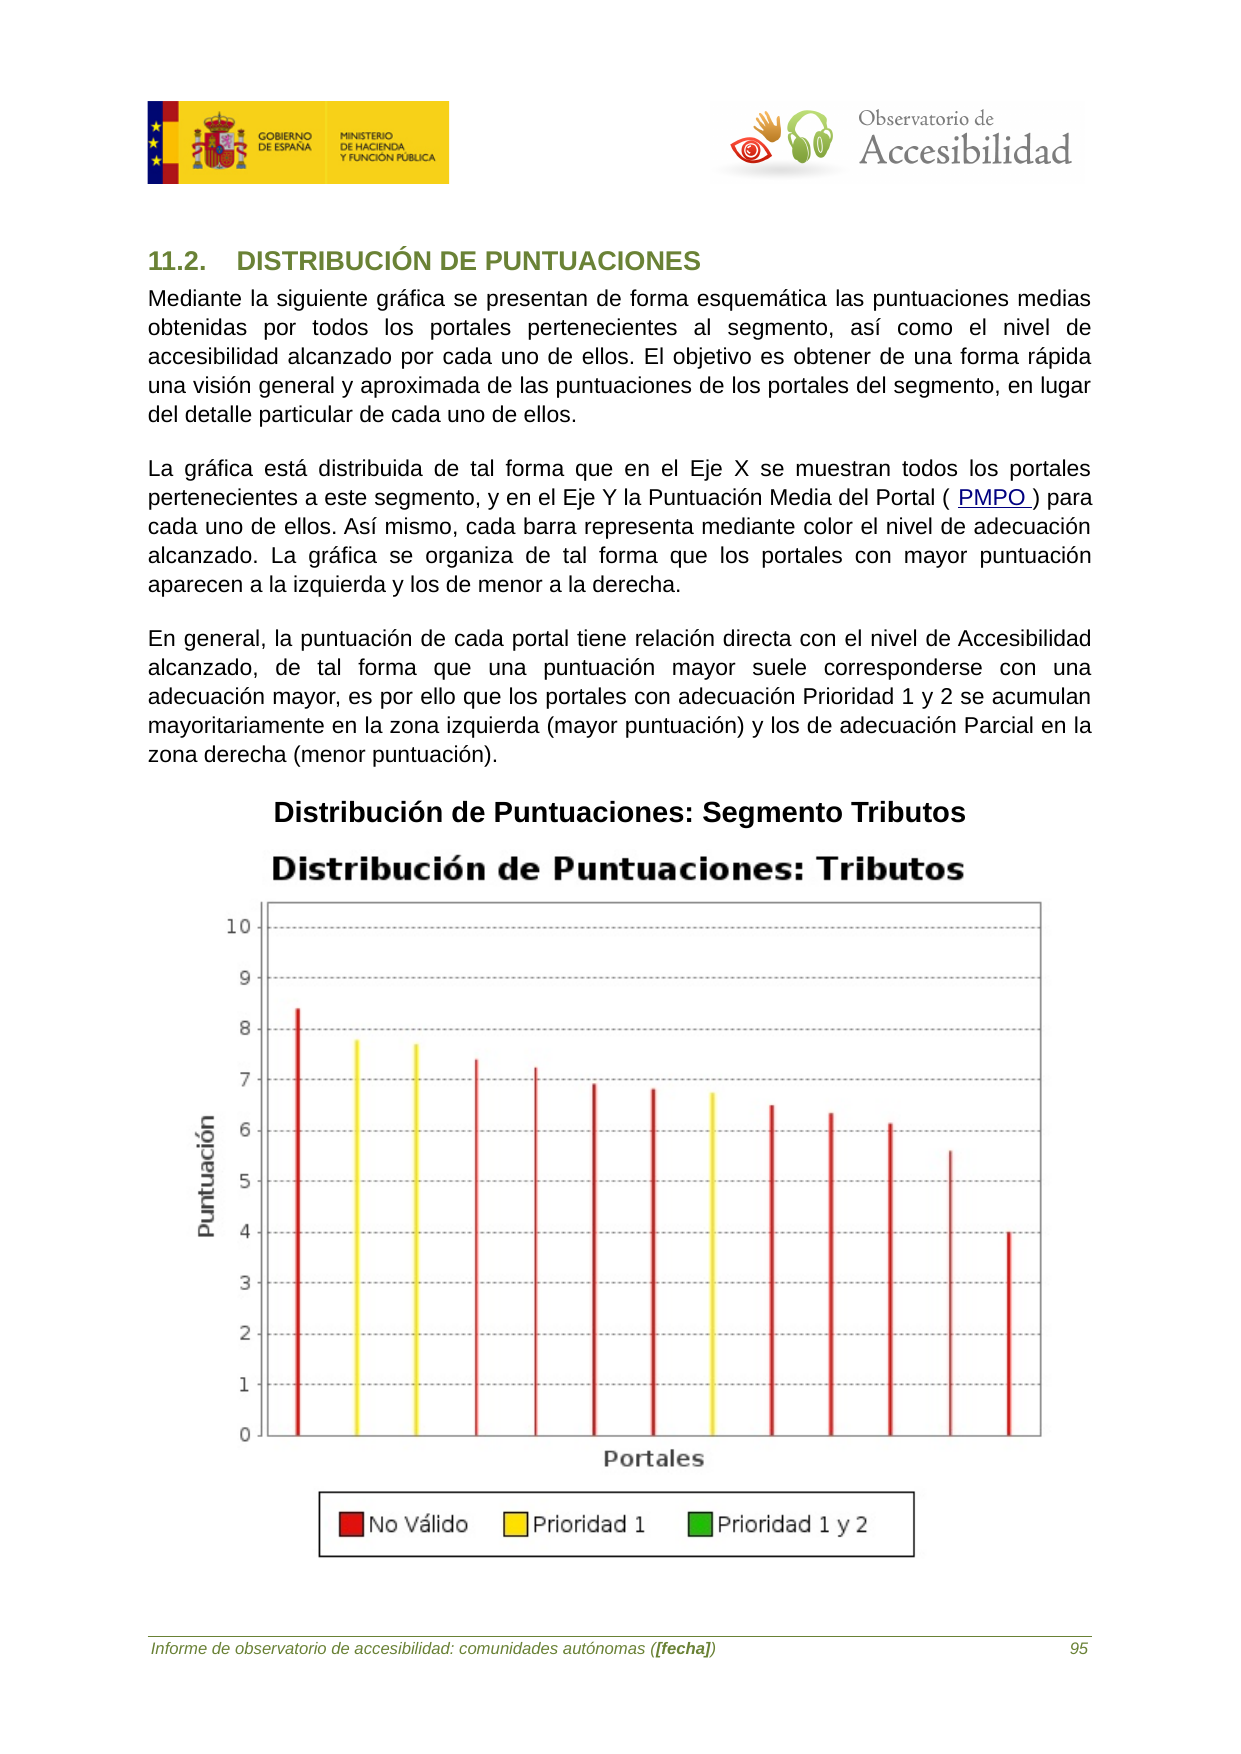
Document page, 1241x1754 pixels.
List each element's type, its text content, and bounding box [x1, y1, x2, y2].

text Distribución de Puntuaciones: Segmento Tributos [148, 795, 1092, 828]
picture [147, 101, 450, 184]
picture [710, 101, 1086, 184]
subtitle Distribución de puntuaciones [148, 245, 1092, 276]
text Mediante la siguiente gráfica se presentan de forma esquemática las puntuaciones medias obtenidas por todos los portales pertenecientes al segmento, así como el nivel de accesibilidad alcanzado por cada uno de ellos. El objetivo es obtener de una forma rápida una visión general y aproximada de las puntuaciones de los portales del segmento, en lugar del detalle particular de cada uno de ellos. [148, 285, 1092, 427]
picture [175, 849, 1059, 1559]
text La gráfica está distribuida de tal forma que en el Eje X se muestran todos los portales pertenecientes a este segmento, y en el Eje Y la Puntuación Media del Portal ( PMPO ) para cada uno de ellos. Así mismo, cada barra representa mediante color el nivel de adecuación alcanzado. La gráfica se organiza de tal forma que los portales con mayor puntuación aparecen a la izquierda y los de menor a la derecha. [148, 455, 1092, 597]
text En general, la puntuación de cada portal tiene relación directa con el nivel de Accesibilidad alcanzado, de tal forma que una puntuación mayor suele corresponderse con una adecuación mayor, es por ello que los portales con adecuación Prioridad 1 y 2 se acumulan mayoritariamente en la zona izquierda (mayor puntuación) y los de adecuación Parcial en la zona derecha (menor puntuación). [148, 625, 1092, 767]
